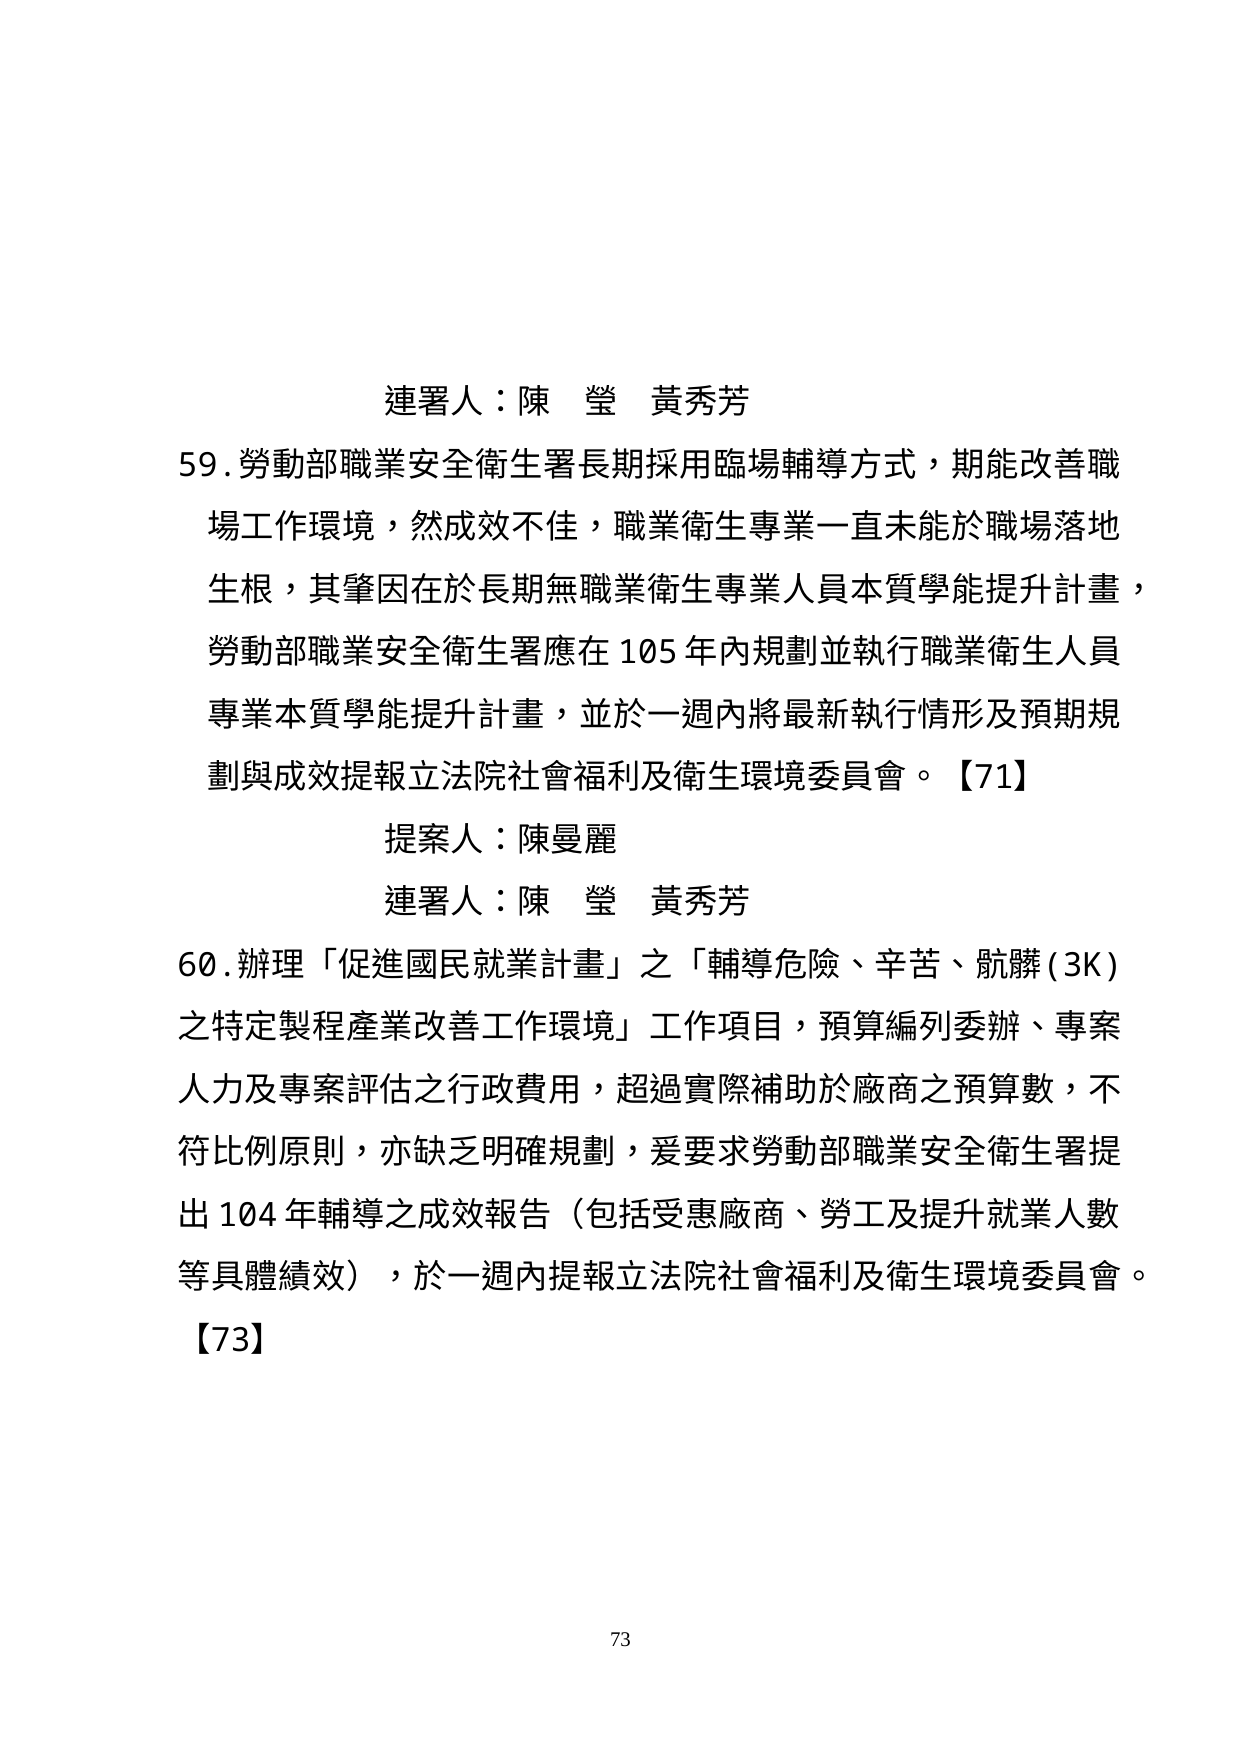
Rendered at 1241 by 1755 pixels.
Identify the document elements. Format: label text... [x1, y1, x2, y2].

text 連署人：陳 瑩 黃秀芳 [177, 858, 1122, 920]
text 59.勞動部職業安全衛生署長期採用臨場輔導方式，期能改善職場工作環境，然成效不佳，職業衛生專業一直未能於職場落地生根，其肇因在於長期無職業衛生專業人員本質學能提升計畫，勞動部職業安全衛生署應在105年內規劃並執行職業衛生人員專業本質學能提升計畫，並於一週內將最新執行情形及預期規劃與成效提報立法院社會福利及衛生環境委員會。【71】 [177, 420, 1122, 795]
text 60.辦理「促進國民就業計畫」之「輔導危險、辛苦、骯髒(3K)之特定製程產業改善工作環境」工作項目，預算編列委辦、專案人力及專案評估之行政費用，超過實際補助於廠商之預算數，不符比例原則，亦缺乏明確規劃，爰要求勞動部職業安全衛生署提出104年輔導之成效報告（包括受惠廠商、勞工及提升就業人數等具體績效），於一週內提報立法院社會福利及衛生環境委員會。【73】 [177, 920, 1122, 1358]
text 提案人：陳曼麗 [177, 795, 1122, 858]
text 連署人：陳 瑩 黃秀芳 [177, 358, 1122, 420]
